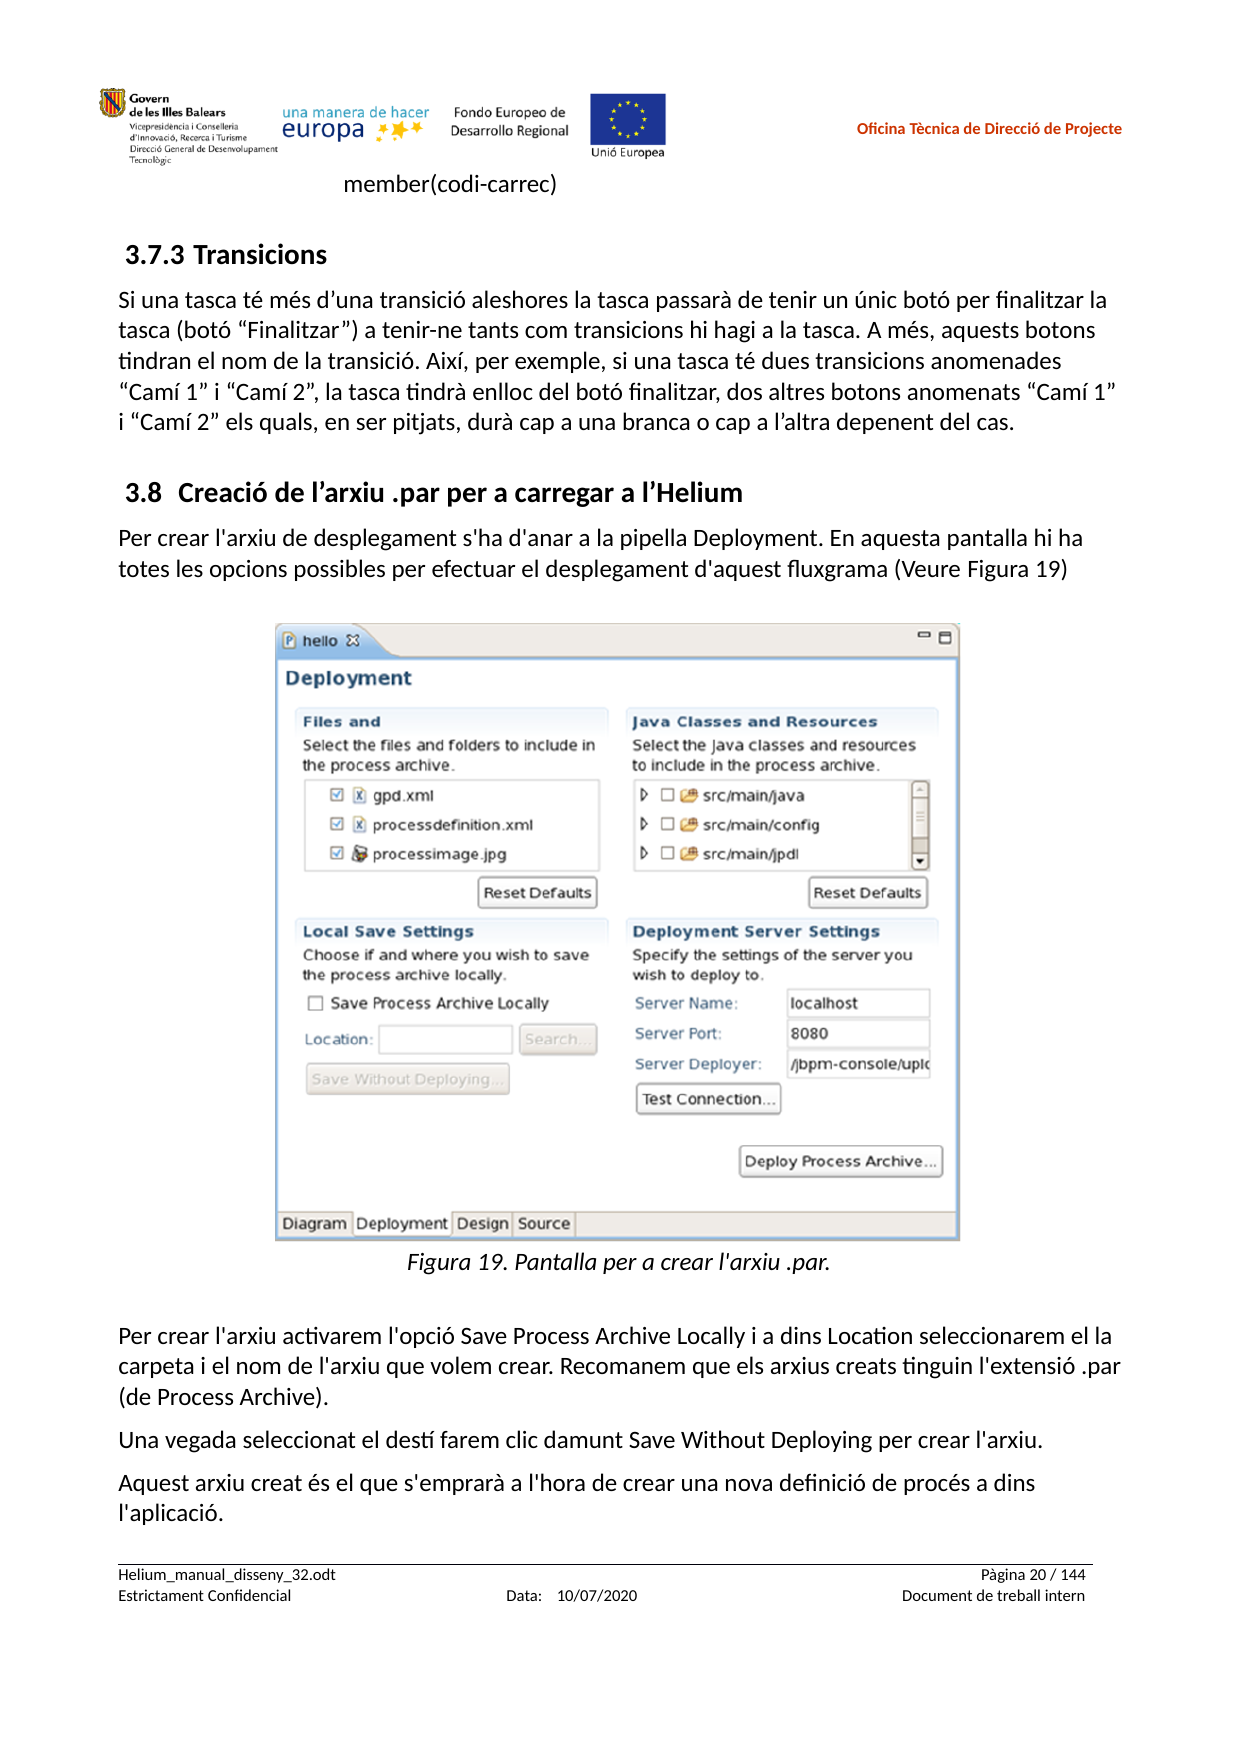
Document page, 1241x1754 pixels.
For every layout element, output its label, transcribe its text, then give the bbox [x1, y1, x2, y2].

text member(codi-carrec) [118, 168, 1122, 198]
text Figura 19. Pantalla per a crear l'arxiu .par. [274, 1247, 967, 1277]
text Per crear l'arxiu de desplegament s'ha d'anar a la pipella Deployment. En aquesta pantalla hi ha totes les opcions possibles per efectuar el desplegament d'aquest fluxgrama (Veure Figura 19) [118, 522, 1122, 583]
text Una vegada seleccionat el destí farem clic damunt Save Without Deploying per crear l'arxiu. [118, 1424, 1122, 1454]
text Aquest arxiu creat és el que s'emprarà a l'hora de crear una nova definició de procés a dins l'aplicació. [118, 1467, 1122, 1528]
text Si una tasca té més d’una transició aleshores la tasca passarà de tenir un únic botó per finalitzar la tasca (botó “Finalitzar”) a tenir-ne tants com transicions hi hagi a la tasca. A més, aquests botons tindran el nom de la transició. Així, per exemple, si una tasca té dues transicions anomenades “Camí 1” i “Camí 2”, la tasca tindrà enlloc del botó finalitzar, dos altres botons anomenats “Camí 1” i “Camí 2” els quals, en ser pitjats, durà cap a una branca o cap a l’altra depenent del cas. [118, 284, 1122, 437]
subtitle Transicions [118, 236, 1122, 272]
picture [99, 87, 668, 166]
text Per crear l'arxiu activarem l'opció Save Process Archive Locally i a dins Location seleccionarem el la carpeta i el nom de l'arxiu que volem crear. Recomanem que els arxius creats tinguin l'extensió .par (de Process Archive). [118, 1320, 1122, 1411]
subtitle Creació de l’arxiu .par per a carregar a l’Helium [118, 474, 1122, 510]
picture [273, 621, 967, 1247]
